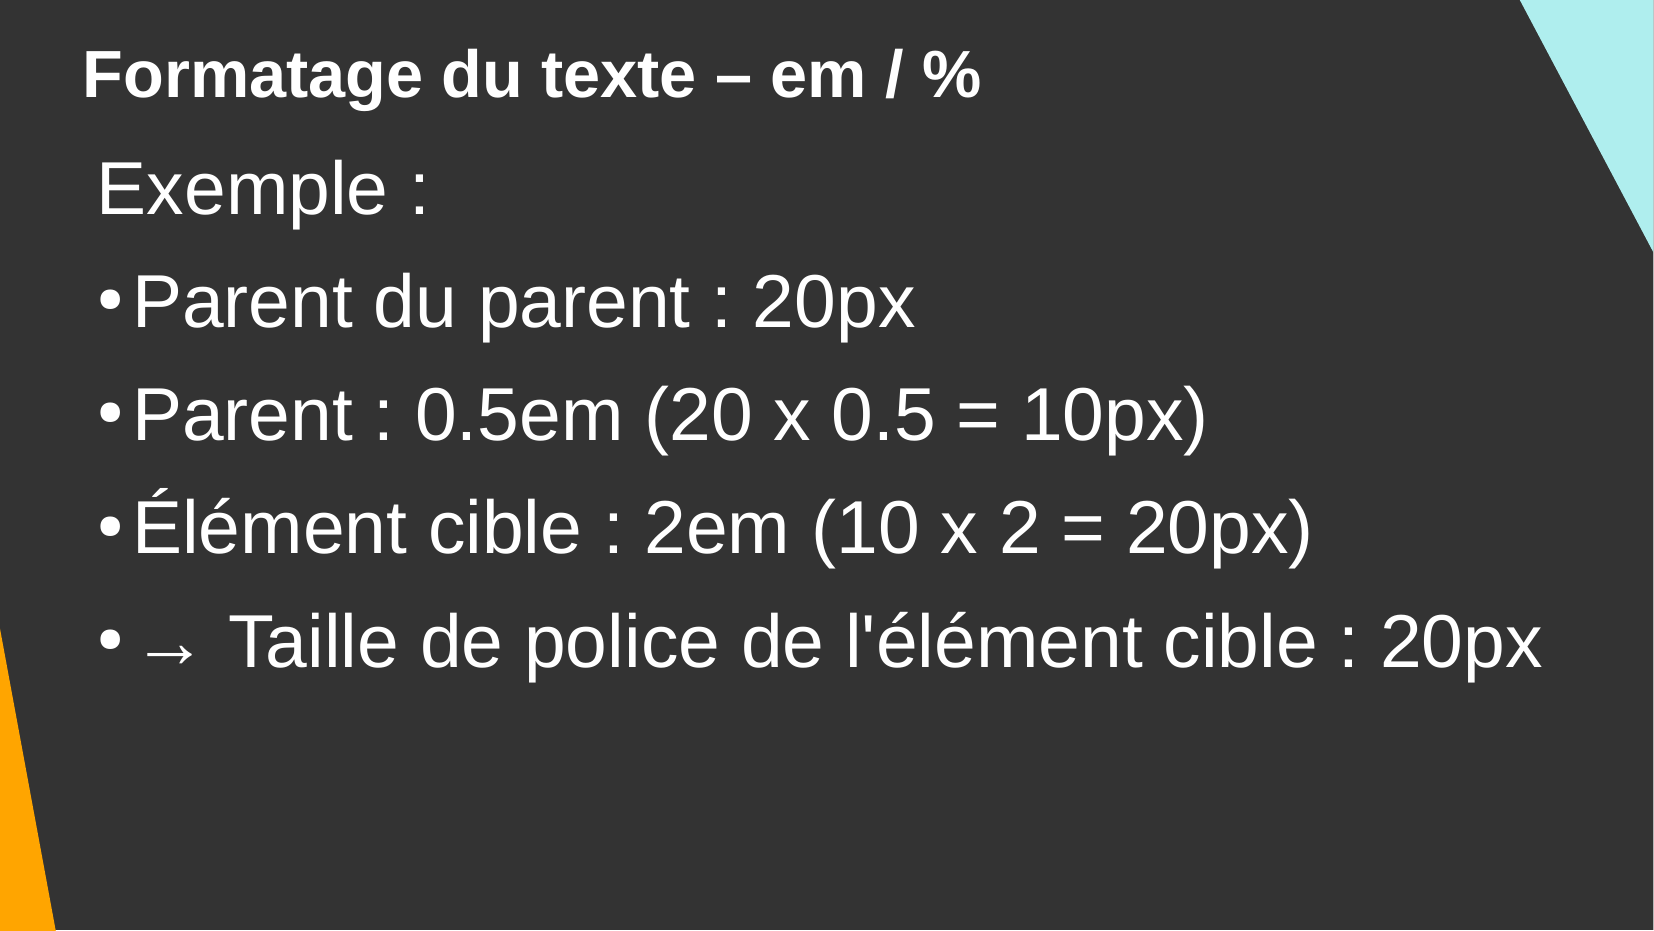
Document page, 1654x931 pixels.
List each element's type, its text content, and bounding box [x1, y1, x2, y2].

subtitle Exemple : Parent du parent : 20px Parent : 0.5em (20 x 0.5 = 10px) Élément cible : 2em (10 x 2 = 20px) → Taille de police de l'élément cible : 20px [61, 146, 1638, 687]
text_box [0, 628, 56, 931]
text_box [1519, 0, 1654, 254]
title Formatage du texte – em / % [82, 37, 1571, 146]
